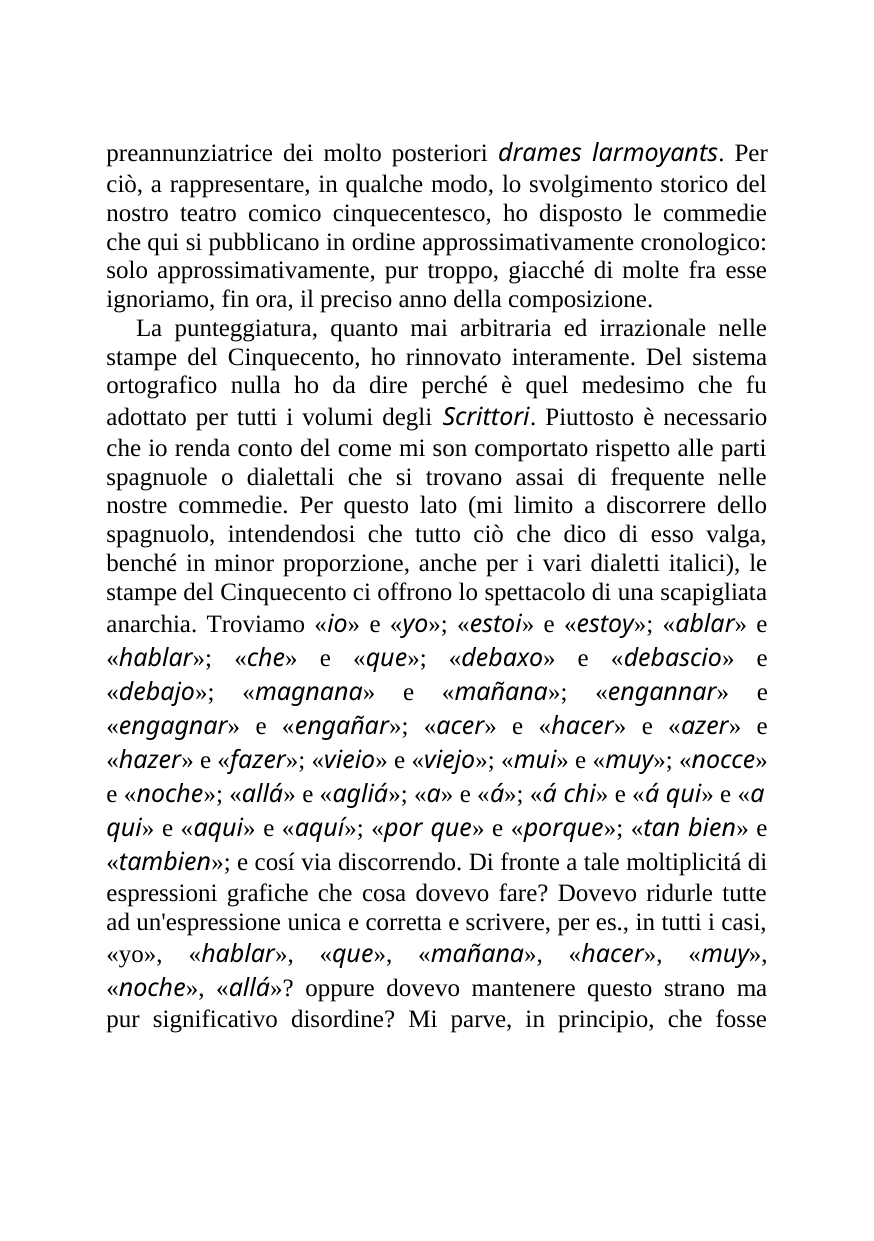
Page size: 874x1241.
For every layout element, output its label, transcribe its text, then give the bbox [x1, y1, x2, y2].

text La punteggiatura, quanto mai arbitraria ed irrazionale nelle stampe del Cinquecento, ho rinnovato interamente. Del sistema ortografico nulla ho da dire perché è quel medesimo che fu adottato per tutti i volumi degli Scrittori. Piuttosto è necessario che io renda conto del come mi son comportato rispetto alle parti spagnuole o dialettali che si trovano assai di frequente nelle nostre commedie. Per questo lato (mi limito a discorrere dello spagnuolo, intendendosi che tutto ciò che dico di esso valga, benché in minor proporzione, anche per i vari dialetti italici), le stampe del Cinquecento ci offrono lo spettacolo di una scapigliata anarchia. Troviamo «io» e «yo»; «estoi» e «estoy»; «ablar» e «hablar»; «che» e «que»; «debaxo» e «debascio» e «debajo»; «magnana» e «mañana»; «engannar» e «engagnar» e «engañar»; «acer» e «hacer» e «azer» e «hazer» e «fazer»; «vieio» e «viejo»; «mui» e «muy»; «nocce» e «noche»; «allá» e «agliá»; «a» e «á»; «á chi» e «á qui» e «a qui» e «aqui» e «aquí»; «por que» e «porque»; «tan bien» e «tambien»; e cosí via discorrendo. Di fronte a tale moltiplicitá di espressioni grafiche che cosa dovevo fare? Dovevo ridurle tutte ad un'espressione unica e corretta e scrivere, per es., in tutti i casi, «yo», «hablar», «que», «mañana», «hacer», «muy», «noche», «allá»? oppure dovevo mantenere questo strano ma pur significativo disordine? Mi parve, in principio, che fosse [106, 313, 768, 1032]
text preannunziatrice dei molto posteriori drames larmoyants. Per ciò, a rappresentare, in qualche modo, lo svolgimento storico del nostro teatro comico cinquecentesco, ho disposto le commedie che qui si pubblicano in ordine approssimativamente cronologico: solo approssimativamente, pur troppo, giacché di molte fra esse ignoriamo, fin ora, il preciso anno della composizione. [106, 135, 768, 313]
